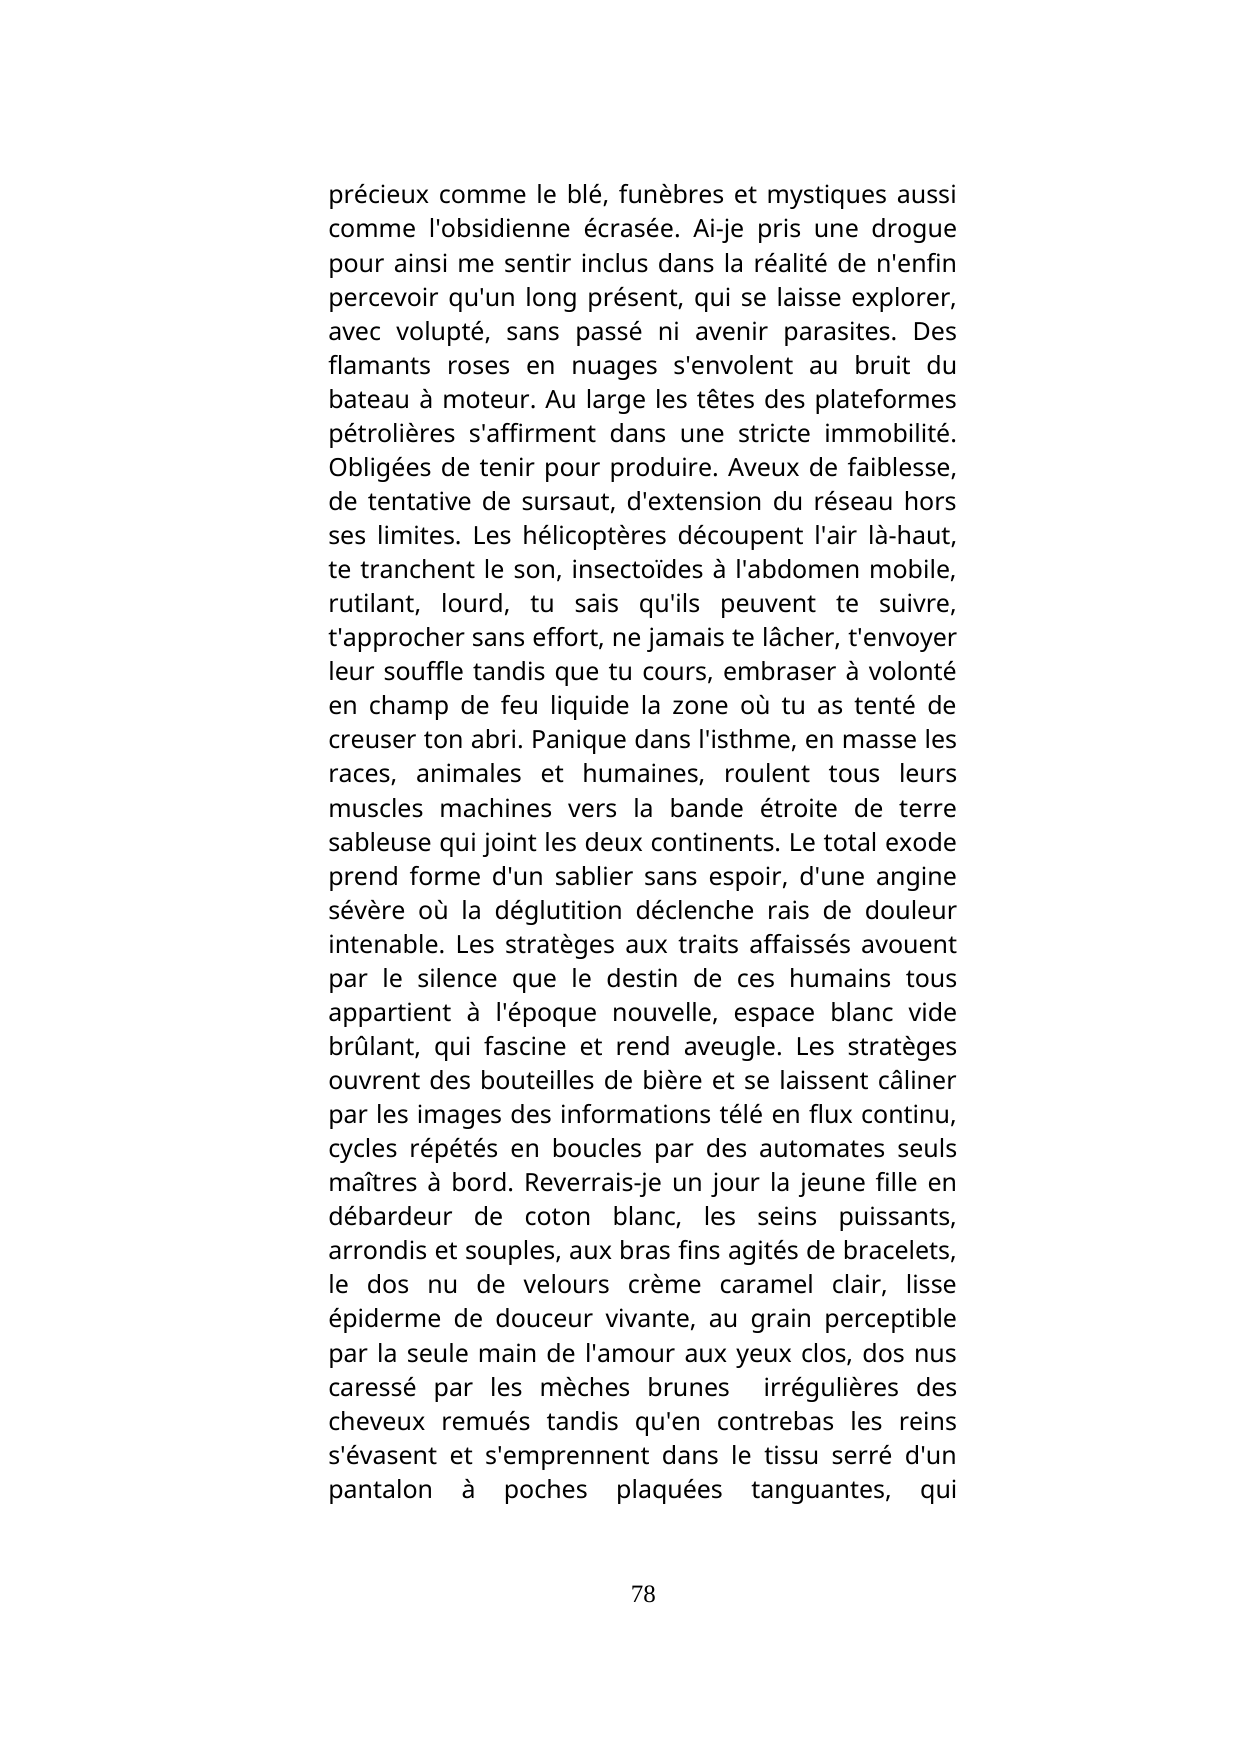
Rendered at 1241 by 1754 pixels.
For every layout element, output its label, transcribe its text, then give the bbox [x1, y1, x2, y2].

text précieux comme le blé, funèbres et mystiques aussi comme l'obsidienne écrasée. Ai-je pris une drogue pour ainsi me sentir inclus dans la réalité de n'enfin percevoir qu'un long présent, qui se laisse explorer, avec volupté, sans passé ni avenir parasites. Des flamants roses en nuages s'envolent au bruit du bateau à moteur. Au large les têtes des plateformes pétrolières s'affirment dans une stricte immobilité. Obligées de tenir pour produire. Aveux de faiblesse, de tentative de sursaut, d'extension du réseau hors ses limites. Les hélicoptères découpent l'air là-haut, te tranchent le son, insectoïdes à l'abdomen mobile, rutilant, lourd, tu sais qu'ils peuvent te suivre, t'approcher sans effort, ne jamais te lâcher, t'envoyer leur souffle tandis que tu cours, embraser à volonté en champ de feu liquide la zone où tu as tenté de creuser ton abri. Panique dans l'isthme, en masse les races, animales et humaines, roulent tous leurs muscles machines vers la bande étroite de terre sableuse qui joint les deux continents. Le total exode prend forme d'un sablier sans espoir, d'une angine sévère où la déglutition déclenche rais de douleur intenable. Les stratèges aux traits affaissés avouent par le silence que le destin de ces humains tous appartient à l'époque nouvelle, espace blanc vide brûlant, qui fascine et rend aveugle. Les stratèges ouvrent des bouteilles de bière et se laissent câliner par les images des informations télé en flux continu, cycles répétés en boucles par des automates seuls maîtres à bord. Reverrais-je un jour la jeune fille en débardeur de coton blanc, les seins puissants, arrondis et souples, aux bras fins agités de bracelets, le dos nu de velours crème caramel clair, lisse épiderme de douceur vivante, au grain perceptible par la seule main de l'amour aux yeux clos, dos nus caressé par les mèches brunes irrégulières des cheveux remués tandis qu'en contrebas les reins s'évasent et s'emprennent dans le tissu serré d'un pantalon à poches plaquées tanguantes, qui [328, 177, 958, 1506]
